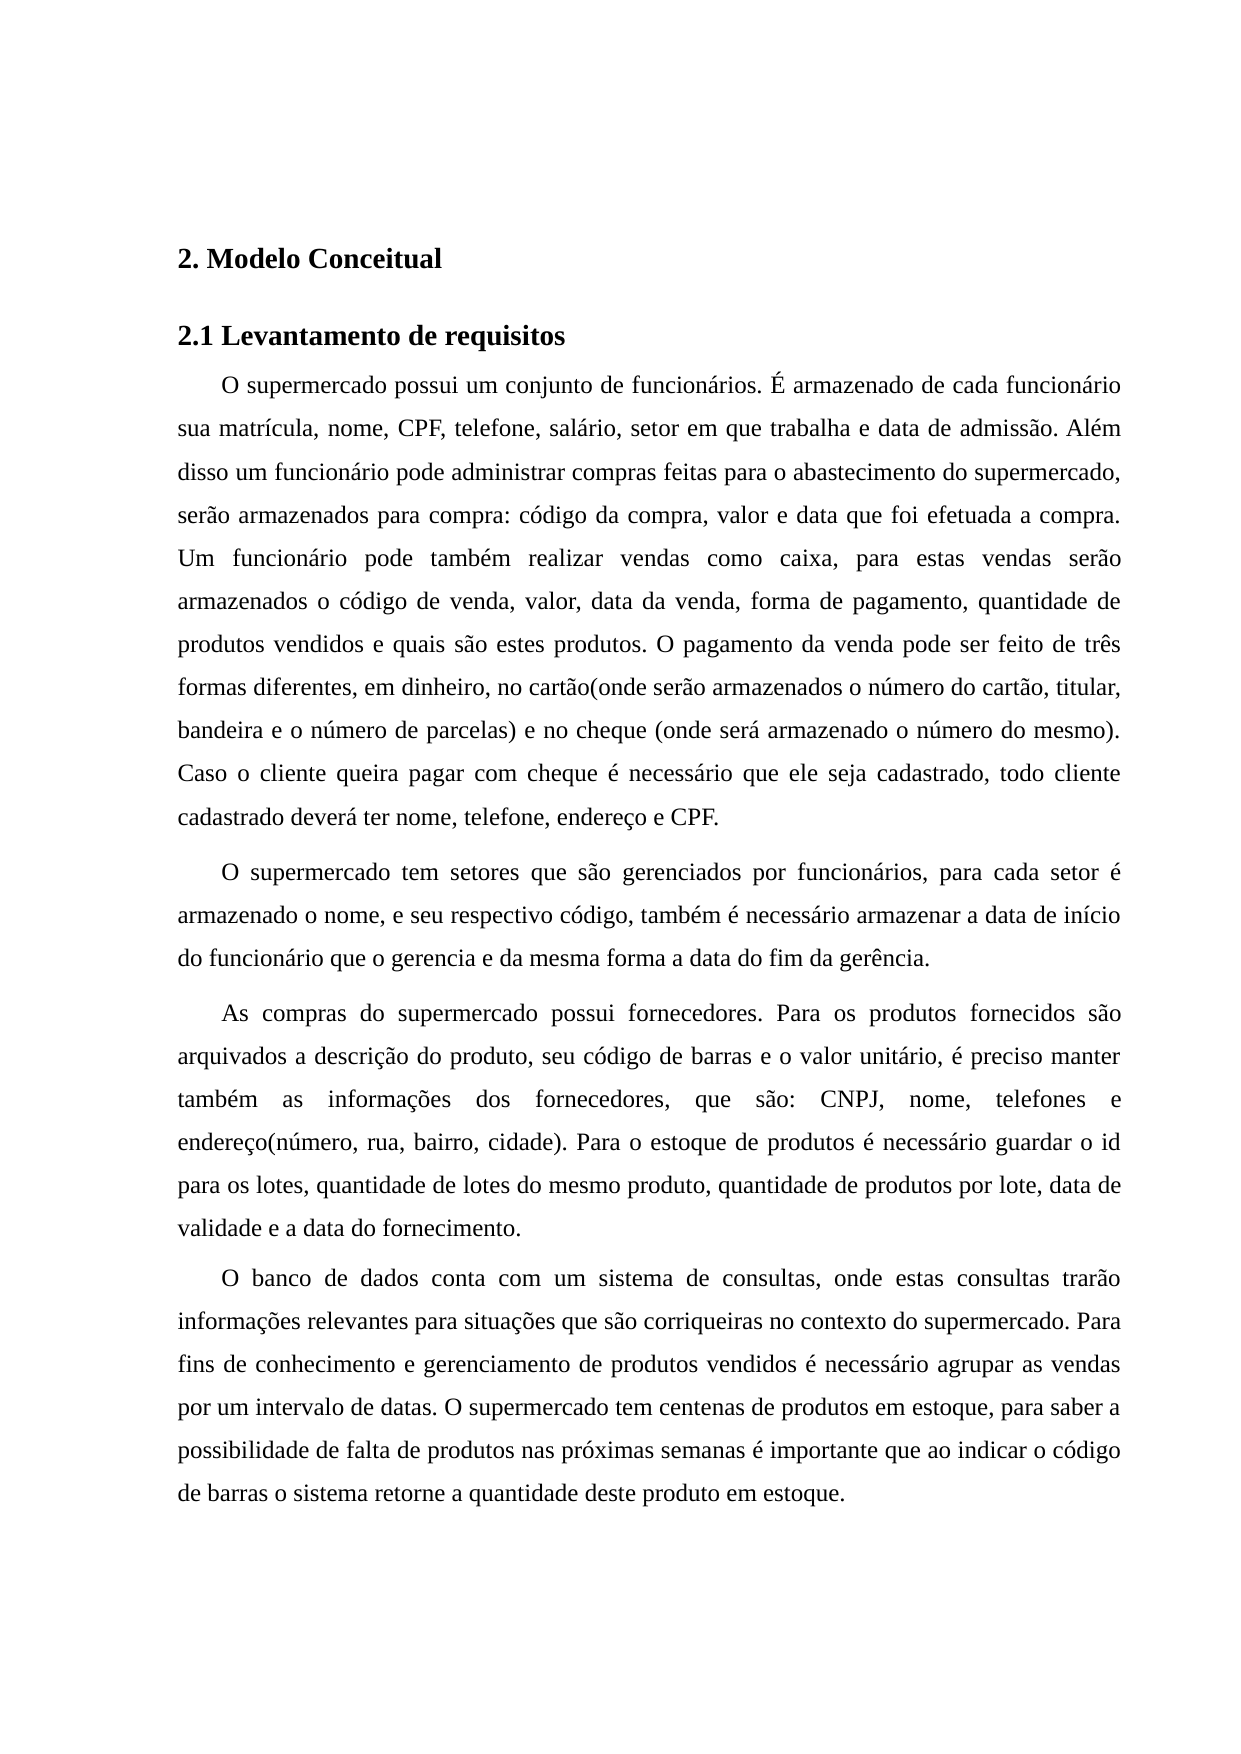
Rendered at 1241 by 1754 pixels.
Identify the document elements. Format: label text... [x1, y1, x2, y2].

text 2. Modelo Conceitual [177, 241, 1122, 275]
text O supermercado tem setores que são gerenciados por funcionários, para cada setor é armazenado o nome, e seu respectivo código, também é necessário armazenar a data de início do funcionário que o gerencia e da mesma forma a data do fim da gerência. [177, 857, 1122, 972]
text As compras do supermercado possui fornecedores. Para os produtos fornecidos são arquivados a descrição do produto, seu código de barras e o valor unitário, é preciso manter também as informações dos fornecedores, que são: CNPJ, nome, telefones e endereço(número, rua, bairro, cidade). Para o estoque de produtos é necessário guardar o id para os lotes, quantidade de lotes do mesmo produto, quantidade de produtos por lote, data de validade e a data do fornecimento. [177, 998, 1122, 1242]
subtitle 2.1 Levantamento de requisitos [177, 318, 1122, 352]
text O supermercado possui um conjunto de funcionários. É armazenado de cada funcionário sua matrícula, nome, CPF, telefone, salário, setor em que trabalha e data de admissão. Além disso um funcionário pode administrar compras feitas para o abastecimento do supermercado, serão armazenados para compra: código da compra, valor e data que foi efetuada a compra. Um funcionário pode também realizar vendas como caixa, para estas vendas serão armazenados o código de venda, valor, data da venda, forma de pagamento, quantidade de produtos vendidos e quais são estes produtos. O pagamento da venda pode ser feito de três formas diferentes, em dinheiro, no cartão(onde serão armazenados o número do cartão, titular, bandeira e o número de parcelas) e no cheque (onde será armazenado o número do mesmo). Caso o cliente queira pagar com cheque é necessário que ele seja cadastrado, todo cliente cadastrado deverá ter nome, telefone, endereço e CPF. [177, 370, 1122, 830]
text O banco de dados conta com um sistema de consultas, onde estas consultas trarão informações relevantes para situações que são corriqueiras no contexto do supermercado. Para fins de conhecimento e gerenciamento de produtos vendidos é necessário agrupar as vendas por um intervalo de datas. O supermercado tem centenas de produtos em estoque, para saber a possibilidade de falta de produtos nas próximas semanas é importante que ao indicar o código de barras o sistema retorne a quantidade deste produto em estoque. [177, 1263, 1122, 1507]
